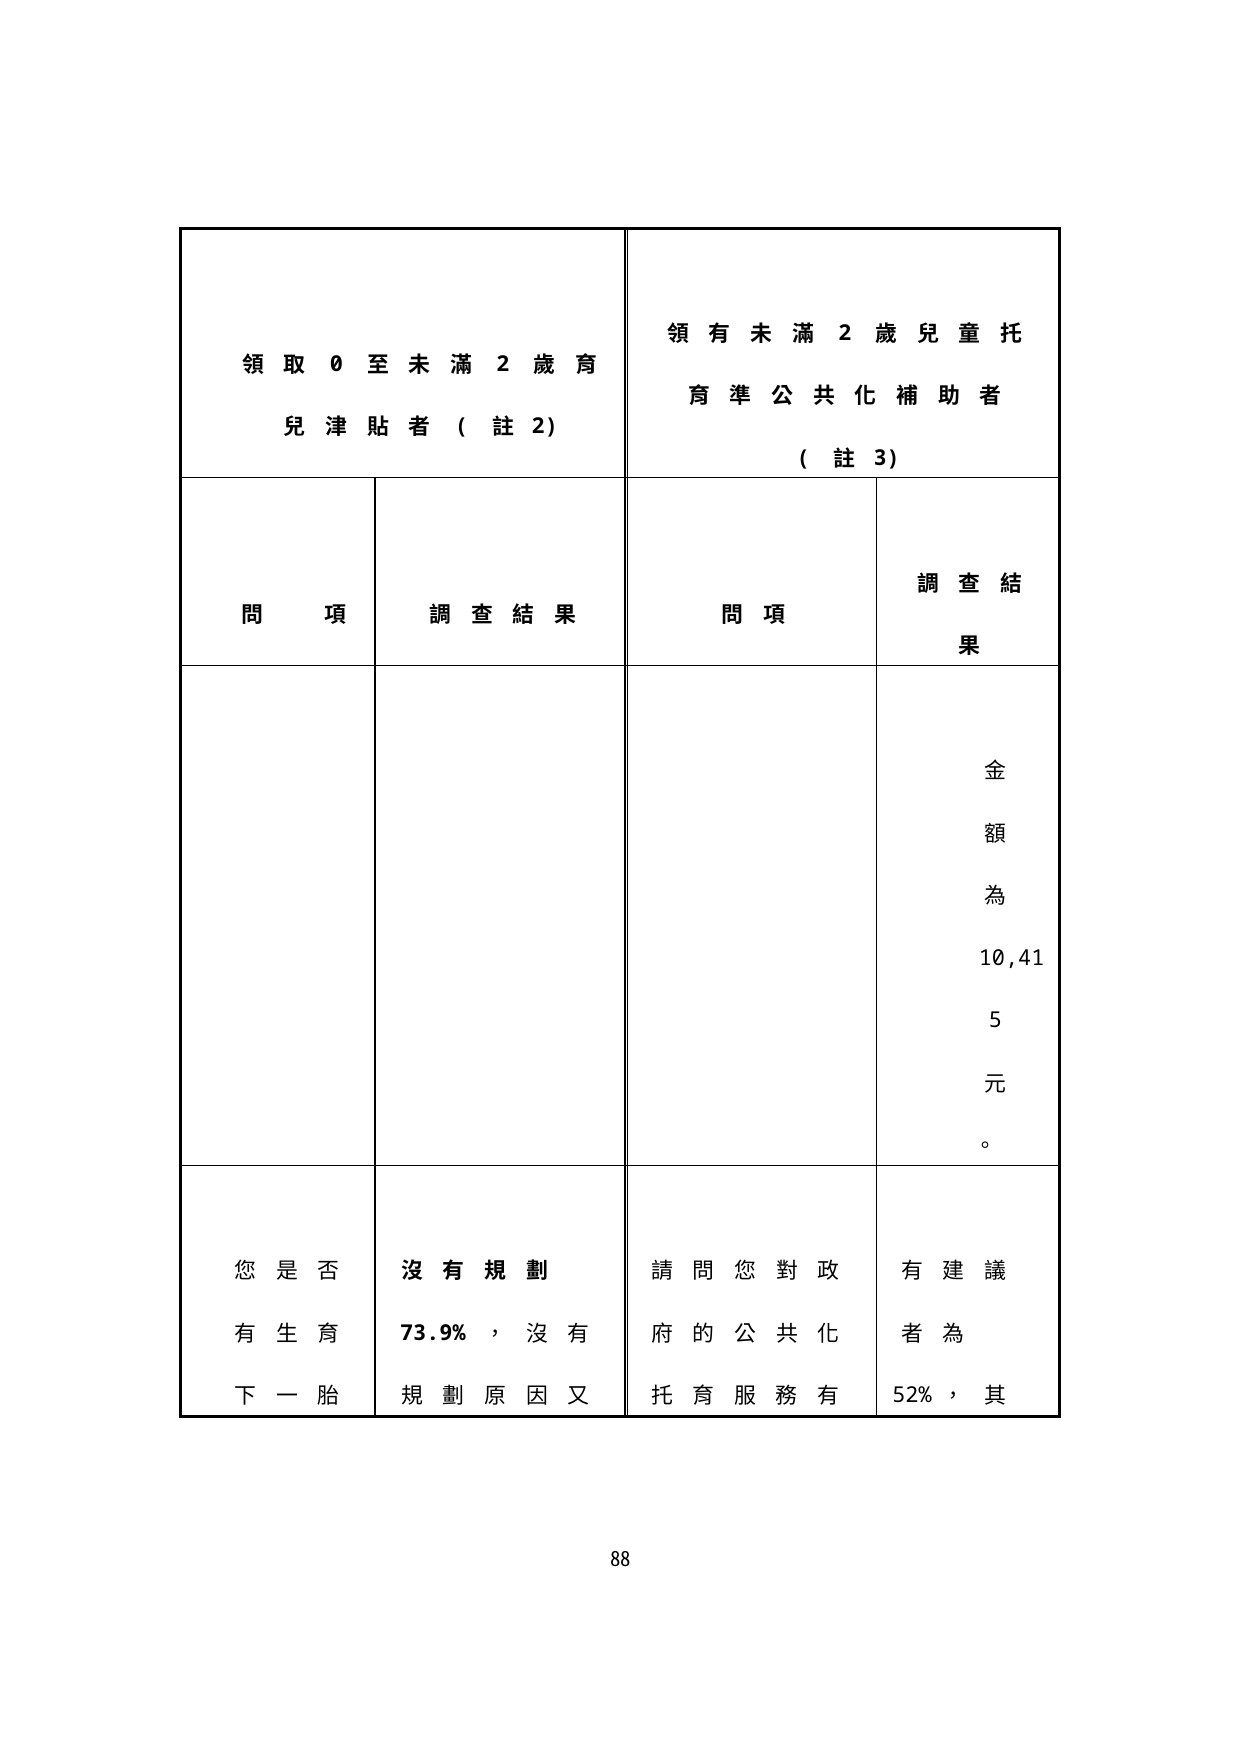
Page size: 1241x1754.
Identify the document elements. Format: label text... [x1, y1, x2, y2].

table_header 領取0至未滿2歲育兒津貼者(註2) [182, 230, 624, 477]
table_cell [628, 666, 876, 1165]
table_cell 調查結果 [376, 478, 624, 665]
table_cell [182, 666, 374, 1165]
table_header 領有未滿2歲兒童托育準公共化補助者 (註3) [628, 230, 1058, 477]
table_cell 調查結果 [877, 478, 1058, 665]
table_cell 問項 [628, 478, 876, 665]
table_cell 問 項 [182, 478, 374, 665]
table_cell 沒有規劃73.9%，沒有規劃原因又 [376, 1166, 624, 1415]
table_cell 您是否有生育下一胎 [182, 1166, 374, 1415]
table_cell 金額為10,415元。 [877, 666, 1058, 1165]
table_cell 請問您對政府的公共化托育服務有 [628, 1166, 876, 1415]
table_cell [376, 666, 624, 1165]
table_cell 有建議者為52%，其 [877, 1166, 1058, 1415]
